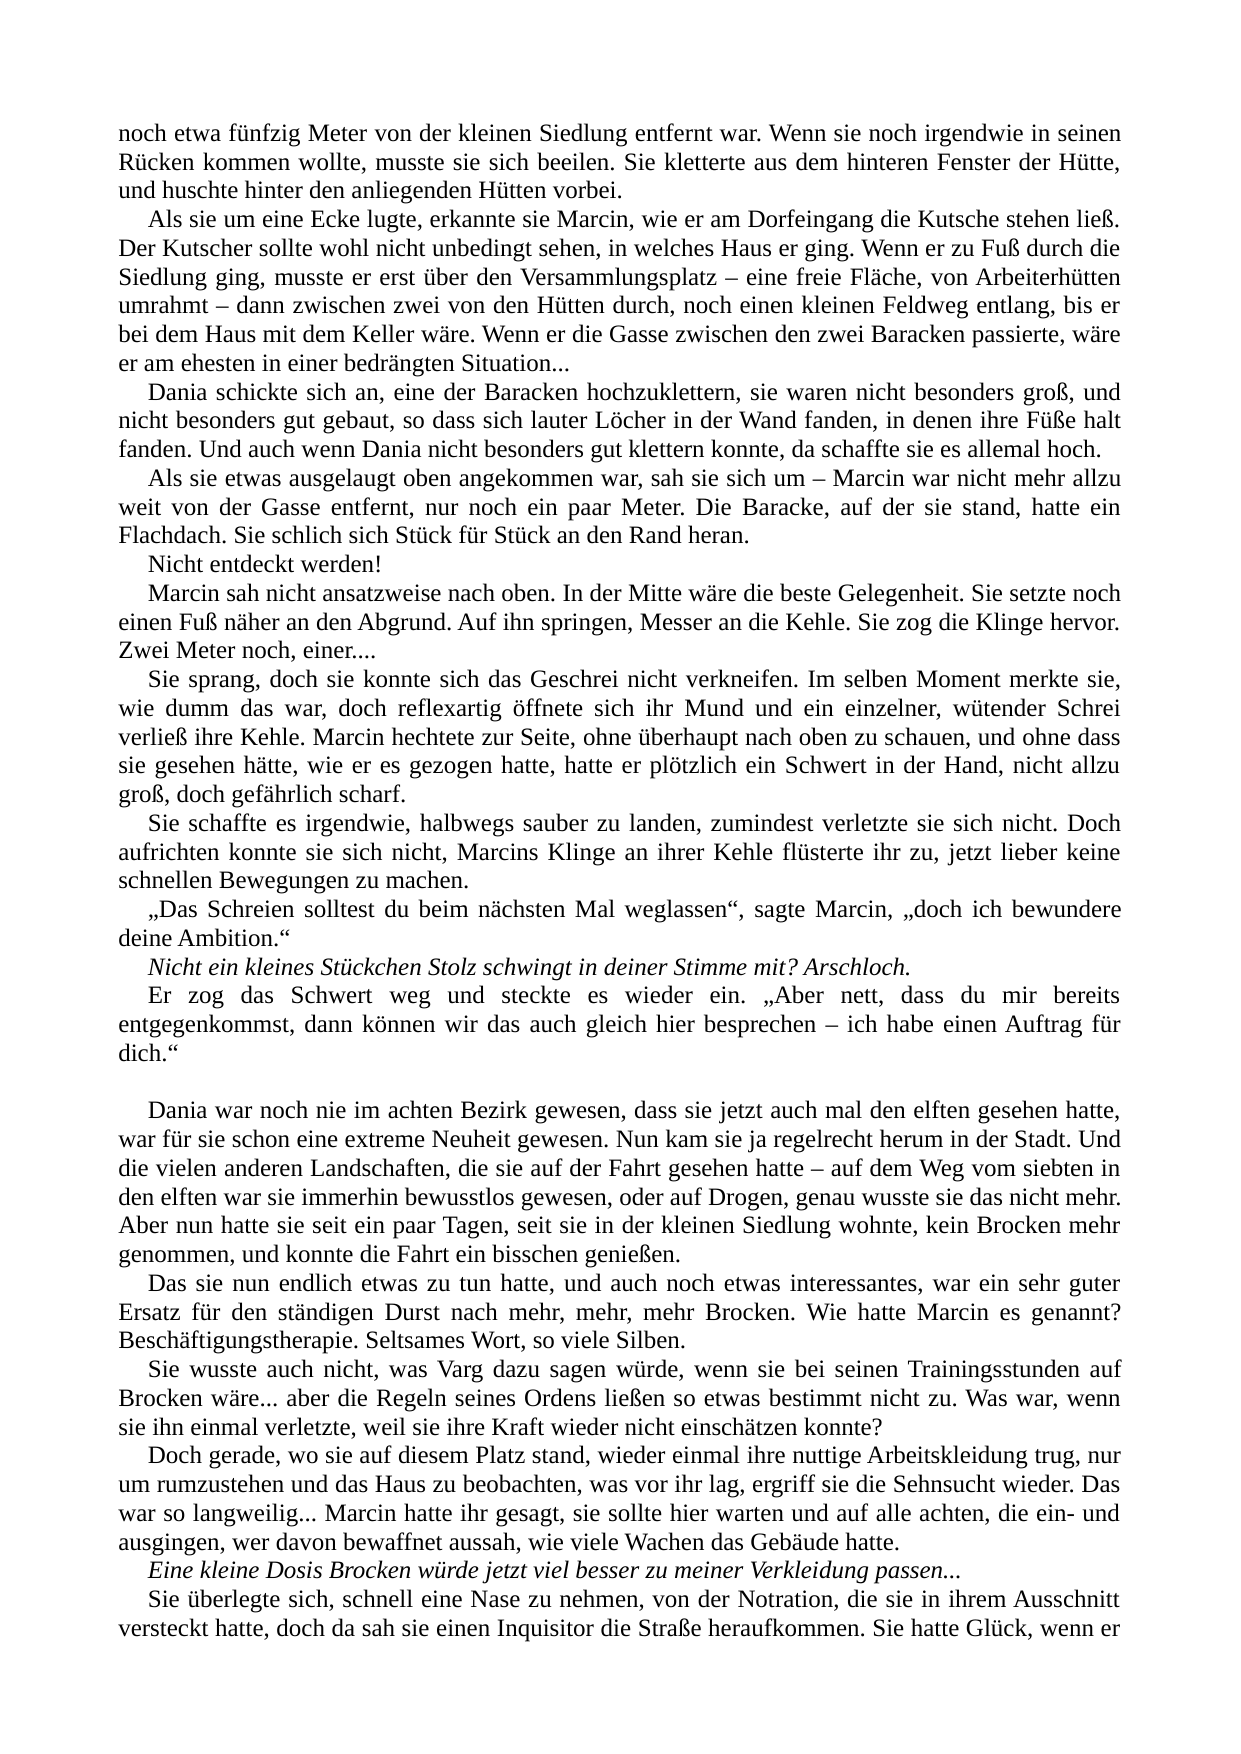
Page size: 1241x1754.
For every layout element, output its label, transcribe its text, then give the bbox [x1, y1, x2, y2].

text „Das Schreien solltest du beim nächsten Mal weglassen“, sagte Marcin, „doch ich bewundere deine Ambition.“ [118, 894, 1122, 952]
text Eine kleine Dosis Brocken würde jetzt viel besser zu meiner Verkleidung passen... [118, 1556, 1122, 1584]
text Doch gerade, wo sie auf diesem Platz stand, wieder einmal ihre nuttige Arbeitskleidung trug, nur um rumzustehen und das Haus zu beobachten, was vor ihr lag, ergriff sie die Sehnsucht wieder. Das war so langweilig... Marcin hatte ihr gesagt, sie sollte hier warten und auf alle achten, die ein- und ausgingen, wer davon bewaffnet aussah, wie viele Wachen das Gebäude hatte. [118, 1441, 1122, 1556]
text Sie sprang, doch sie konnte sich das Geschrei nicht verkneifen. Im selben Moment merkte sie, wie dumm das war, doch reflexartig öffnete sich ihr Mund und ein einzelner, wütender Schrei verließ ihre Kehle. Marcin hechtete zur Seite, ohne überhaupt nach oben zu schauen, und ohne dass sie gesehen hätte, wie er es gezogen hatte, hatte er plötzlich ein Schwert in der Hand, nicht allzu groß, doch gefährlich scharf. [118, 664, 1122, 808]
text Sie schaffte es irgendwie, halbwegs sauber zu landen, zumindest verletzte sie sich nicht. Doch aufrichten konnte sie sich nicht, Marcins Klinge an ihrer Kehle flüsterte ihr zu, jetzt lieber keine schnellen Bewegungen zu machen. [118, 808, 1122, 894]
text Er zog das Schwert weg und steckte es wieder ein. „Aber nett, dass du mir bereits entgegenkommst, dann können wir das auch gleich hier besprechen – ich habe einen Auftrag für dich.“ [118, 981, 1122, 1067]
text Nicht entdeckt werden! [118, 549, 1122, 578]
text Sie überlegte sich, schnell eine Nase zu nehmen, von der Notration, die sie in ihrem Ausschnitt versteckt hatte, doch da sah sie einen Inquisitor die Straße heraufkommen. Sie hatte Glück, wenn er [118, 1584, 1122, 1642]
text noch etwa fünfzig Meter von der kleinen Siedlung entfernt war. Wenn sie noch irgendwie in seinen Rücken kommen wollte, musste sie sich beeilen. Sie kletterte aus dem hinteren Fenster der Hütte, und huschte hinter den anliegenden Hütten vorbei. [118, 118, 1122, 204]
text Dania war noch nie im achten Bezirk gewesen, dass sie jetzt auch mal den elften gesehen hatte, war für sie schon eine extreme Neuheit gewesen. Nun kam sie ja regelrecht herum in der Stadt. Und die vielen anderen Landschaften, die sie auf der Fahrt gesehen hatte – auf dem Weg vom siebten in den elften war sie immerhin bewusstlos gewesen, oder auf Drogen, genau wusste sie das nicht mehr. Aber nun hatte sie seit ein paar Tagen, seit sie in der kleinen Siedlung wohnte, kein Brocken mehr genommen, und konnte die Fahrt ein bisschen genießen. [118, 1096, 1122, 1268]
text Dania schickte sich an, eine der Baracken hochzuklettern, sie waren nicht besonders groß, und nicht besonders gut gebaut, so dass sich lauter Löcher in der Wand fanden, in denen ihre Füße halt fanden. Und auch wenn Dania nicht besonders gut klettern konnte, da schaffte sie es allemal hoch. [118, 377, 1122, 463]
text Als sie etwas ausgelaugt oben angekommen war, sah sie sich um – Marcin war nicht mehr allzu weit von der Gasse entfernt, nur noch ein paar Meter. Die Baracke, auf der sie stand, hatte ein Flachdach. Sie schlich sich Stück für Stück an den Rand heran. [118, 463, 1122, 549]
text Nicht ein kleines Stückchen Stolz schwingt in deiner Stimme mit? Arschloch. [118, 952, 1122, 981]
text Das sie nun endlich etwas zu tun hatte, und auch noch etwas interessantes, war ein sehr guter Ersatz für den ständigen Durst nach mehr, mehr, mehr Brocken. Wie hatte Marcin es genannt? Beschäftigungstherapie. Seltsames Wort, so viele Silben. [118, 1268, 1122, 1354]
text Marcin sah nicht ansatzweise nach oben. In der Mitte wäre die beste Gelegenheit. Sie setzte noch einen Fuß näher an den Abgrund. Auf ihn springen, Messer an die Kehle. Sie zog die Klinge hervor. Zwei Meter noch, einer.... [118, 578, 1122, 664]
text Sie wusste auch nicht, was Varg dazu sagen würde, wenn sie bei seinen Trainingsstunden auf Brocken wäre... aber die Regeln seines Ordens ließen so etwas bestimmt nicht zu. Was war, wenn sie ihn einmal verletzte, weil sie ihre Kraft wieder nicht einschätzen konnte? [118, 1354, 1122, 1441]
text Als sie um eine Ecke lugte, erkannte sie Marcin, wie er am Dorfeingang die Kutsche stehen ließ. Der Kutscher sollte wohl nicht unbedingt sehen, in welches Haus er ging. Wenn er zu Fuß durch die Siedlung ging, musste er erst über den Versammlungsplatz – eine freie Fläche, von Arbeiterhütten umrahmt – dann zwischen zwei von den Hütten durch, noch einen kleinen Feldweg entlang, bis er bei dem Haus mit dem Keller wäre. Wenn er die Gasse zwischen den zwei Baracken passierte, wäre er am ehesten in einer bedrängten Situation... [118, 204, 1122, 377]
